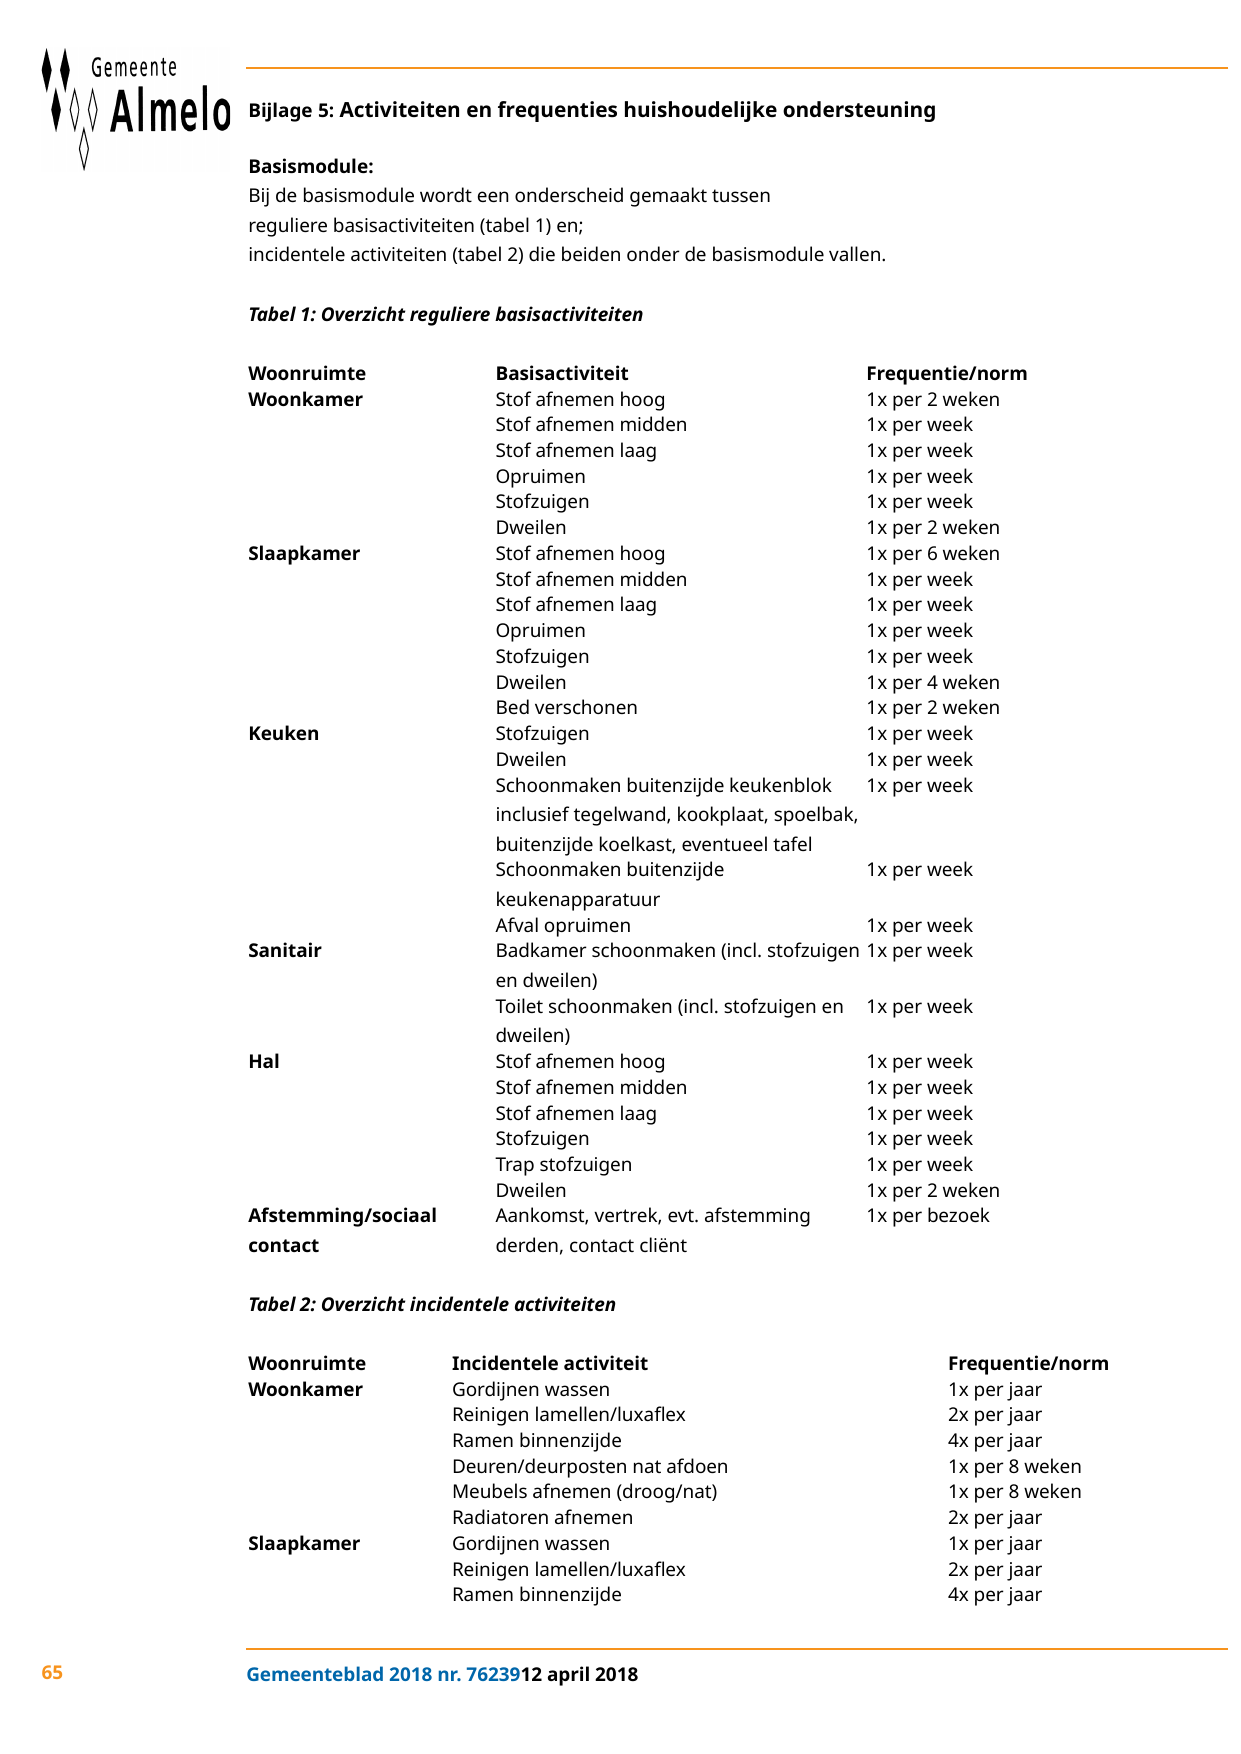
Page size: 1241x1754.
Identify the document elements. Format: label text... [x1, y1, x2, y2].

table_cell [248, 695, 495, 720]
table_cell 1x per week [866, 1100, 1152, 1126]
table_header Incidentele activiteit [452, 1350, 948, 1376]
table_cell [248, 463, 495, 489]
table_cell [248, 592, 495, 617]
table_cell Gordijnen wassen [452, 1530, 948, 1556]
table_cell Badkamer schoonmaken (incl. stofzuigen en dweilen) [495, 938, 866, 993]
table_cell Sanitair [248, 938, 495, 993]
table_cell [248, 993, 495, 1048]
text Basismodule: [248, 153, 1152, 179]
table_cell Radiatoren afnemen [452, 1505, 948, 1530]
table_cell 2x per jaar [948, 1402, 1152, 1427]
table_cell Reinigen lamellen/luxaflex [452, 1556, 948, 1582]
table_cell [248, 1151, 495, 1177]
table_cell 4x per jaar [948, 1582, 1152, 1607]
table_cell Stofzuigen [495, 643, 866, 669]
table_cell 1x per week [866, 437, 1152, 463]
table_cell 1x per jaar [948, 1530, 1152, 1556]
table_cell [248, 566, 495, 592]
table_cell 1x per week [866, 1126, 1152, 1151]
table_cell [248, 618, 495, 643]
table_cell [248, 1126, 495, 1151]
table_cell [248, 1556, 452, 1582]
table_cell Dweilen [495, 1177, 866, 1203]
table_cell Stofzuigen [495, 489, 866, 514]
table_cell 1x per 2 weken [866, 386, 1152, 412]
table_cell Stof afnemen laag [495, 437, 866, 463]
table_cell 4x per jaar [948, 1427, 1152, 1453]
table_cell 1x per 8 weken [948, 1453, 1152, 1479]
table_cell Stof afnemen midden [495, 1074, 866, 1100]
table_cell Schoonmaken buitenzijde keukenapparatuur [495, 857, 866, 912]
table_cell 2x per jaar [948, 1505, 1152, 1530]
table_cell 1x per week [866, 912, 1152, 938]
table_cell 1x per week [866, 857, 1152, 912]
picture [41, 47, 231, 172]
table_header Frequentie/norm [866, 360, 1152, 386]
table_cell [248, 912, 495, 938]
table_cell [248, 437, 495, 463]
table_cell Reinigen lamellen/luxaflex [452, 1402, 948, 1427]
table_cell [248, 643, 495, 669]
table_cell [248, 489, 495, 514]
table_cell 1x per week [866, 720, 1152, 746]
table_cell 1x per week [866, 566, 1152, 592]
table_cell 1x per week [866, 412, 1152, 437]
table_cell 1x per 6 weken [866, 540, 1152, 566]
table_cell 1x per week [866, 489, 1152, 514]
table_cell 1x per week [866, 1074, 1152, 1100]
table_cell Toilet schoonmaken (incl. stofzuigen en dweilen) [495, 993, 866, 1048]
table_cell Stof afnemen hoog [495, 540, 866, 566]
table_cell 2x per jaar [948, 1556, 1152, 1582]
table_cell Dweilen [495, 515, 866, 540]
text Tabel 1: Overzicht reguliere basisactiviteiten [248, 301, 1152, 327]
table_cell Hal [248, 1048, 495, 1074]
table_cell [248, 772, 495, 857]
table_cell Bed verschonen [495, 695, 866, 720]
table_cell [248, 1177, 495, 1203]
table_cell 1x per 8 weken [948, 1479, 1152, 1504]
table_header Frequentie/norm [948, 1350, 1152, 1376]
text Bijlage 5: Activiteiten en frequenties huishoudelijke ondersteuning [248, 95, 1152, 123]
table_cell Deuren/deurposten nat afdoen [452, 1453, 948, 1479]
table_cell Stof afnemen midden [495, 566, 866, 592]
table_cell Stof afnemen hoog [495, 386, 866, 412]
table_cell Stof afnemen laag [495, 1100, 866, 1126]
table_cell Afstemming/sociaal contact [248, 1203, 495, 1258]
table_cell [248, 1427, 452, 1453]
text Tabel 2: Overzicht incidentele activiteiten [248, 1291, 1152, 1317]
table_cell 1x per week [866, 993, 1152, 1048]
table_cell [248, 1582, 452, 1607]
table_cell Trap stofzuigen [495, 1151, 866, 1177]
table_cell Slaapkamer [248, 1530, 452, 1556]
table_cell 1x per week [866, 746, 1152, 772]
table_header Woonruimte [248, 1350, 452, 1376]
table_cell Stofzuigen [495, 1126, 866, 1151]
text incidentele activiteiten (tabel 2) die beiden onder de basismodule vallen. [248, 242, 1152, 267]
table_cell Stofzuigen [495, 720, 866, 746]
table_cell Stof afnemen hoog [495, 1048, 866, 1074]
table_cell 1x per week [866, 618, 1152, 643]
table_cell [248, 669, 495, 694]
table_cell 1x per bezoek [866, 1203, 1152, 1258]
table_cell 1x per week [866, 592, 1152, 617]
table_cell Stof afnemen midden [495, 412, 866, 437]
table_cell 1x per 2 weken [866, 1177, 1152, 1203]
table_cell Woonkamer [248, 386, 495, 412]
table_cell Meubels afnemen (droog/nat) [452, 1479, 948, 1504]
table_cell 1x per week [866, 643, 1152, 669]
table_cell Schoonmaken buitenzijde keukenblok inclusief tegelwand, kookplaat, spoelbak, buitenzijde koelkast, eventueel tafel [495, 772, 866, 857]
table_cell Dweilen [495, 746, 866, 772]
table_cell 1x per 2 weken [866, 515, 1152, 540]
table_cell [248, 515, 495, 540]
table_cell Opruimen [495, 463, 866, 489]
table_cell Opruimen [495, 618, 866, 643]
table_cell Ramen binnenzijde [452, 1427, 948, 1453]
table_cell Slaapkamer [248, 540, 495, 566]
table_cell Ramen binnenzijde [452, 1582, 948, 1607]
table_cell 1x per 4 weken [866, 669, 1152, 694]
table_cell Keuken [248, 720, 495, 746]
table_cell [248, 746, 495, 772]
table_cell Afval opruimen [495, 912, 866, 938]
table_cell [248, 1074, 495, 1100]
table_cell Aankomst, vertrek, evt. afstemming derden, contact cliënt [495, 1203, 866, 1258]
text reguliere basisactiviteiten (tabel 1) en; [248, 212, 1152, 238]
table_cell 1x per jaar [948, 1376, 1152, 1402]
table_cell [248, 1505, 452, 1530]
table_cell 1x per week [866, 1048, 1152, 1074]
table_cell 1x per week [866, 463, 1152, 489]
table_cell Woonkamer [248, 1376, 452, 1402]
table_header Basisactiviteit [495, 360, 866, 386]
table_cell Dweilen [495, 669, 866, 694]
table_cell [248, 1402, 452, 1427]
table_cell [248, 1479, 452, 1504]
table_cell 1x per 2 weken [866, 695, 1152, 720]
table_cell Stof afnemen laag [495, 592, 866, 617]
table_cell [248, 412, 495, 437]
table_cell 1x per week [866, 938, 1152, 993]
table_cell 1x per week [866, 772, 1152, 857]
table_cell [248, 1453, 452, 1479]
table_header Woonruimte [248, 360, 495, 386]
table_cell 1x per week [866, 1151, 1152, 1177]
table_cell [248, 1100, 495, 1126]
table_cell [248, 857, 495, 912]
text Bij de basismodule wordt een onderscheid gemaakt tussen [248, 182, 1152, 208]
table_cell Gordijnen wassen [452, 1376, 948, 1402]
